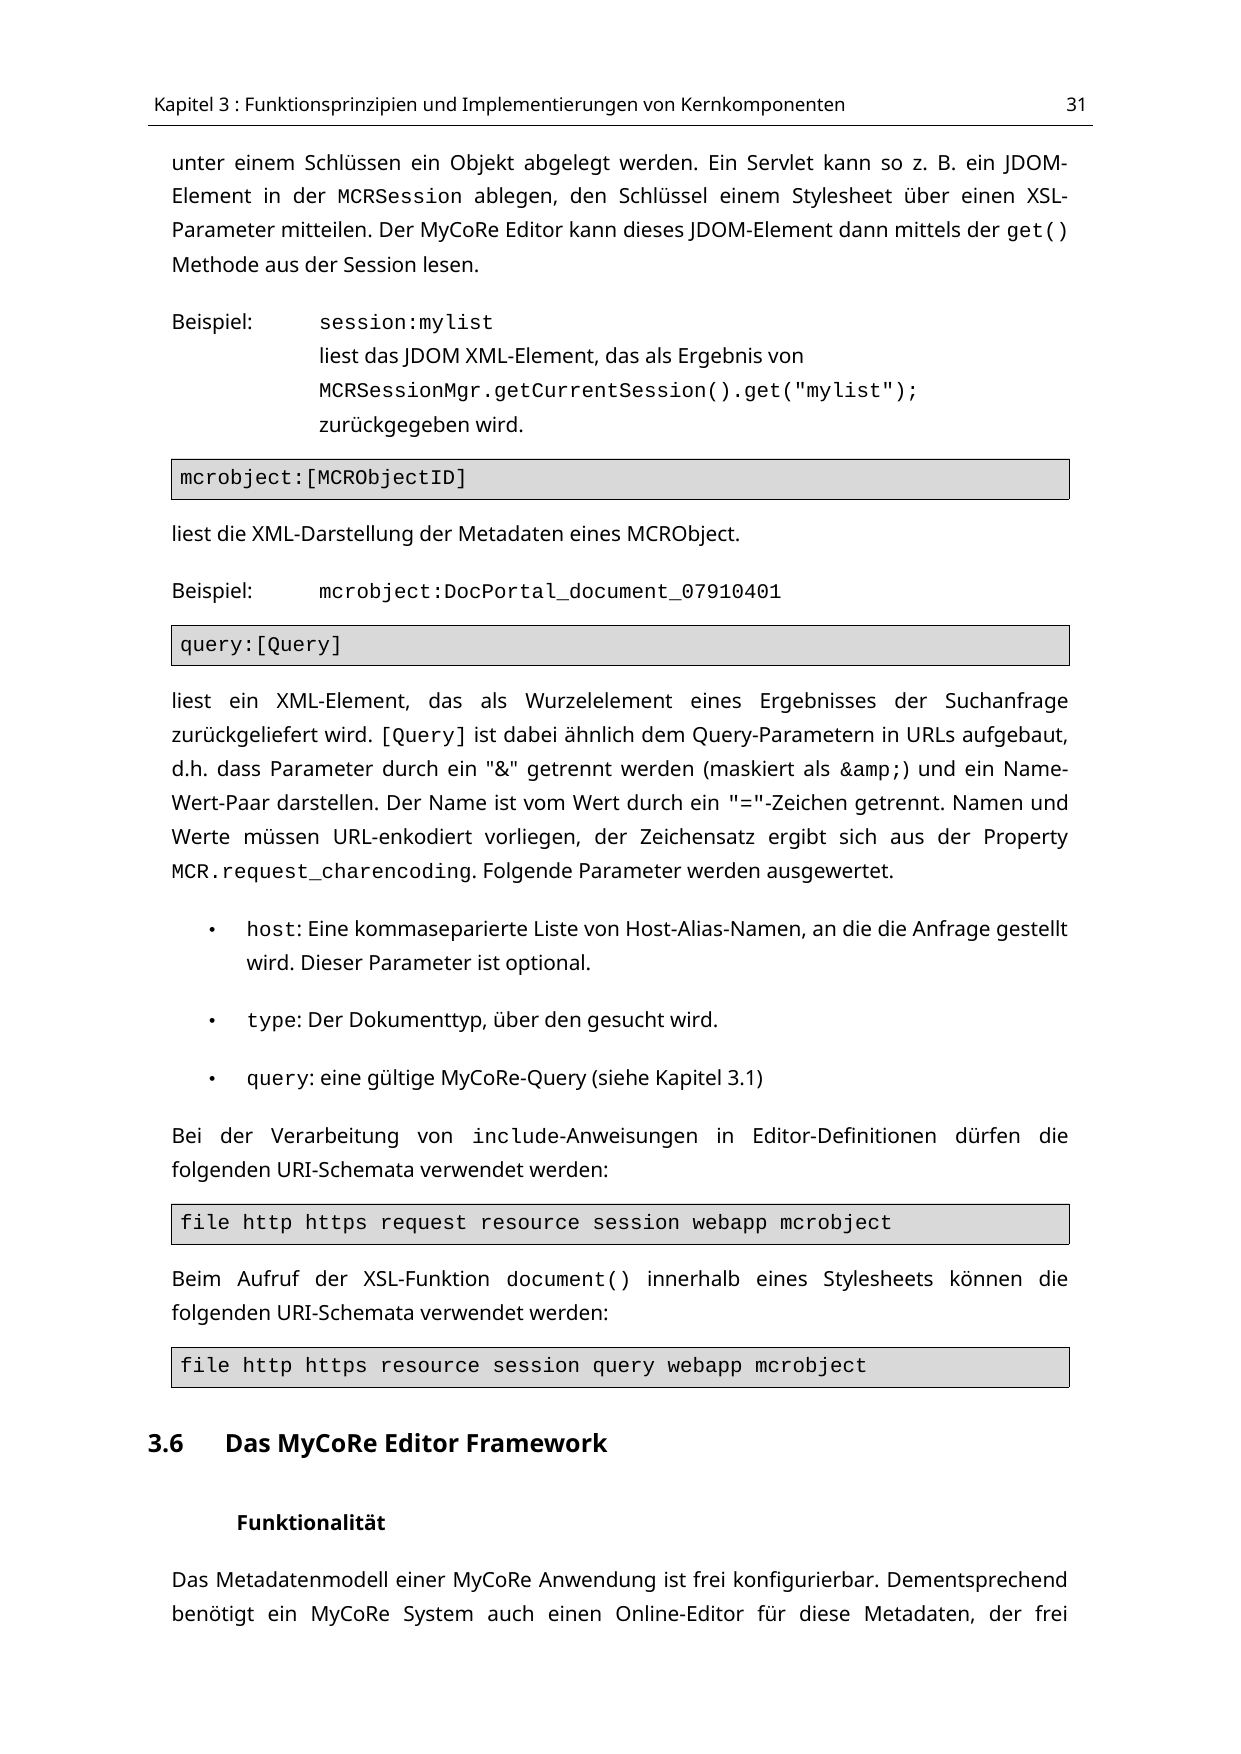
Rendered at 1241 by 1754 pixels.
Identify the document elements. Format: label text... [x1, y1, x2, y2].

list host: Eine kommaseparierte Liste von Host-Alias-Namen, an die die Anfrage gestellt wird. Dieser Parameter ist optional. [209, 914, 1069, 976]
list type: Der Dokumenttyp, über den gesucht wird. [209, 1005, 1069, 1034]
text liest ein XML-Element, das als Wurzelelement eines Ergebnisses der Suchanfrage zurückgeliefert wird. [Query] ist dabei ähnlich dem Query-Parametern in URLs aufgebaut, d.h. dass Parameter durch ein "&" getrennt werden (maskiert als &amp;) und ein Name-Wert-Paar darstellen. Der Name ist vom Wert durch ein "="-Zeichen getrennt. Namen und Werte müssen URL-enkodiert vorliegen, der Zeichensatz ergibt sich aus der Property MCR.request_charencoding. Folgende Parameter werden ausgewertet. [171, 686, 1069, 884]
list query: eine gültige MyCoRe-Query (siehe Kapitel 3.1) [209, 1063, 1069, 1092]
text file http https request resource session webapp mcrobject [172, 1205, 1069, 1244]
subtitle Funktionalität [148, 1508, 1092, 1536]
text Beispiel: session:mylist liest das JDOM XML-Element, das als Ergebnis von MCRSessionMgr.getCurrentSession().get("mylist"); zurückgegeben wird. [171, 307, 1069, 438]
text liest die XML-Darstellung der Metadaten eines MCRObject. [171, 519, 1069, 547]
text unter einem Schlüssen ein Objekt abgelegt werden. Ein Servlet kann so z. B. ein JDOM-Element in der MCRSession ablegen, den Schlüssel einem Stylesheet über einen XSL-Parameter mitteilen. Der MyCoRe Editor kann dieses JDOM-Element dann mittels der get() Methode aus der Session lesen. [171, 148, 1069, 278]
text Beispiel: mcrobject:DocPortal_document_07910401 [171, 576, 1069, 605]
text mcrobject:[MCRObjectID] [172, 460, 1069, 499]
text Bei der Verarbeitung von include-Anweisungen in Editor-Definitionen dürfen die folgenden URI-Schemata verwendet werden: [171, 1121, 1069, 1183]
text Das Metadatenmodell einer MyCoRe Anwendung ist frei konfigurierbar. Dementsprechend benötigt ein MyCoRe System auch einen Online-Editor für diese Metadaten, der frei [171, 1565, 1069, 1627]
text query:[Query] [172, 626, 1069, 665]
text Beim Aufruf der XSL-Funktion document() innerhalb eines Stylesheets können die folgenden URI-Schemata verwendet werden: [171, 1264, 1069, 1326]
subtitle Das MyCoRe Editor Framework [148, 1426, 1092, 1460]
text file http https resource session query webapp mcrobject [172, 1348, 1069, 1387]
